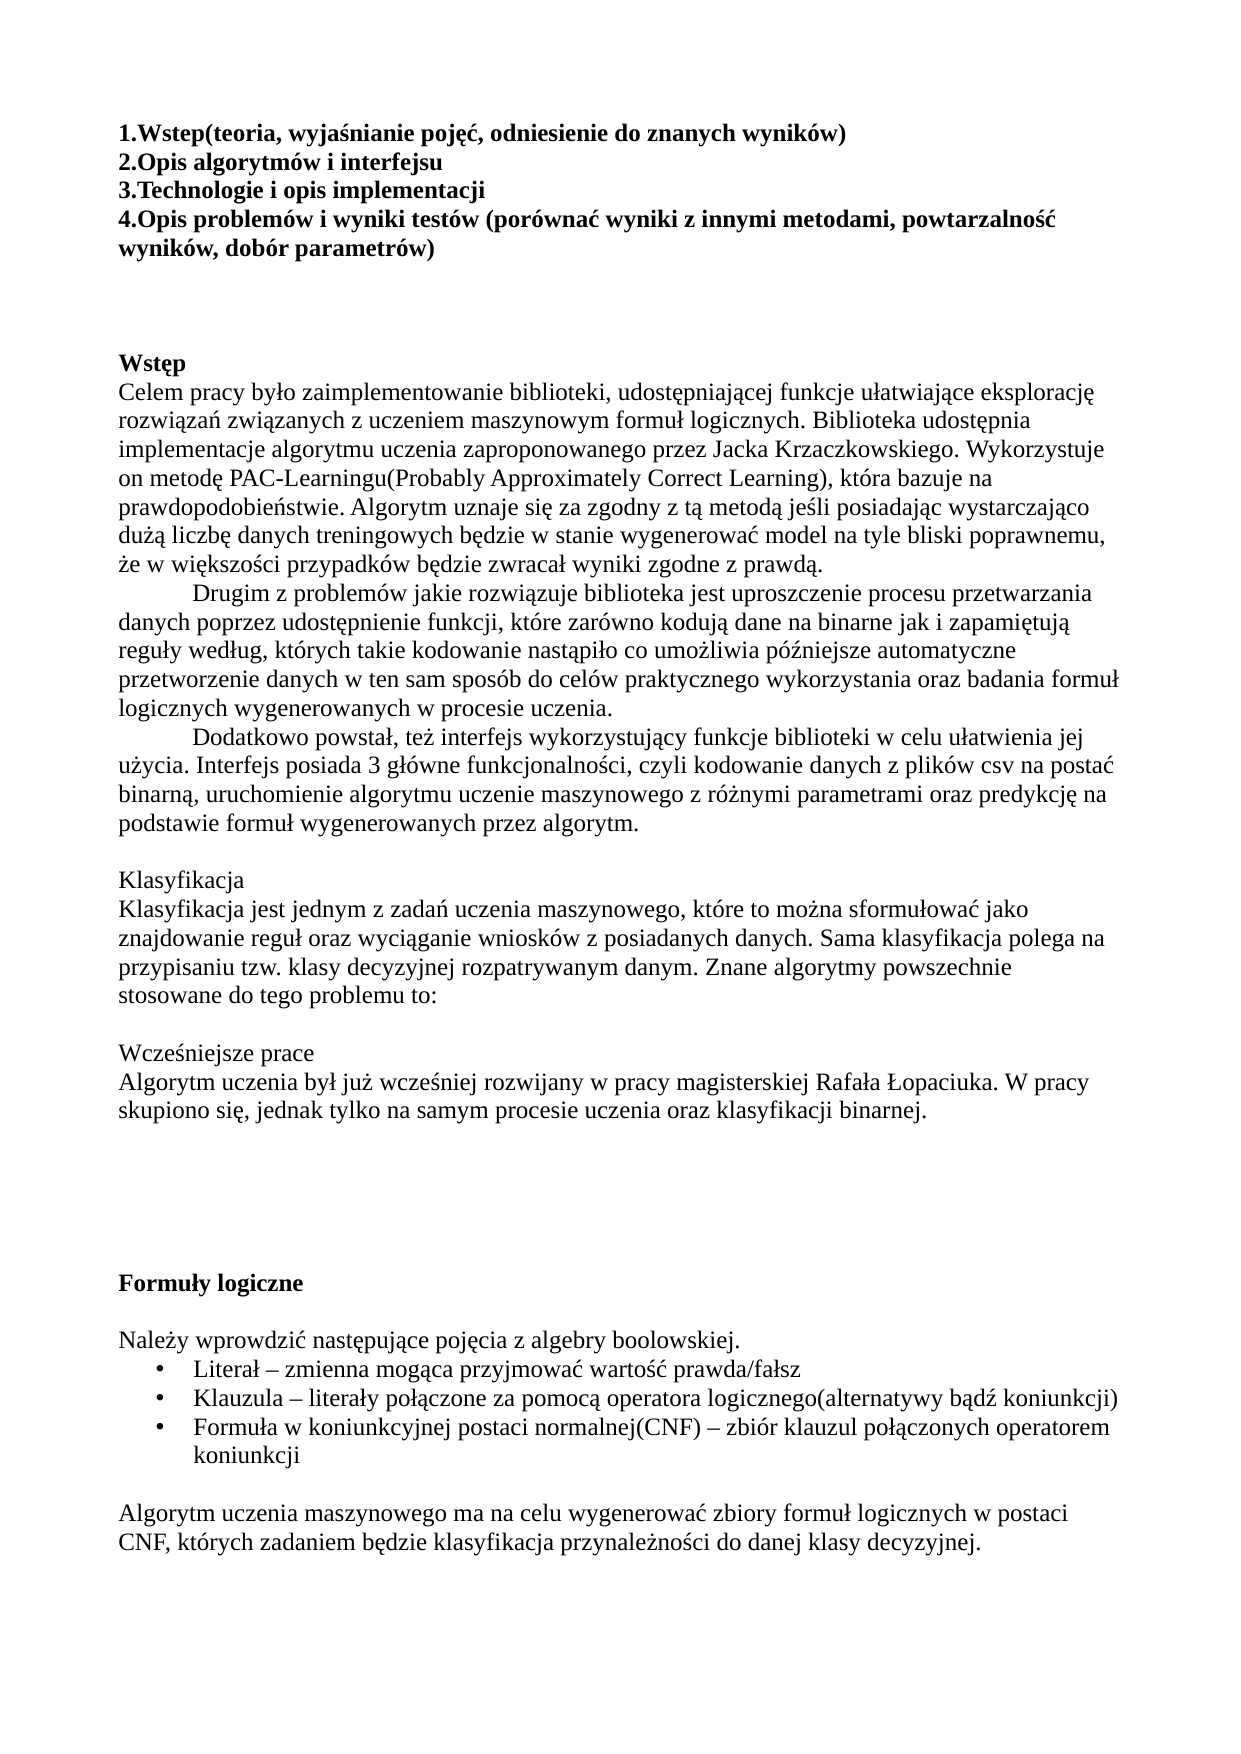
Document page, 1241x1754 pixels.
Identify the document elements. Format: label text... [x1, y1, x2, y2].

text 2.Opis algorytmów i interfejsu [118, 147, 1122, 176]
list Formuła w koniunkcyjnej postaci normalnej(CNF) – zbiór klauzul połączonych operatorem koniunkcji [156, 1412, 1122, 1469]
text Klasyfikacja [118, 866, 1122, 894]
text Formuły logiczne [118, 1268, 1122, 1297]
text 4.Opis problemów i wyniki testów (porównać wyniki z innymi metodami, powtarzalność wyników, dobór parametrów) [118, 204, 1122, 262]
text Wstęp [118, 348, 1122, 377]
text Należy wprowdzić następujące pojęcia z algebry boolowskiej. [118, 1326, 1122, 1354]
text Dodatkowo powstał, też interfejs wykorzystujący funkcje biblioteki w celu ułatwienia jej użycia. Interfejs posiada 3 główne funkcjonalności, czyli kodowanie danych z plików csv na postać binarną, uruchomienie algorytmu uczenie maszynowego z różnymi parametrami oraz predykcję na podstawie formuł wygenerowanych przez algorytm. [118, 722, 1122, 837]
text 3.Technologie i opis implementacji [118, 176, 1122, 204]
text Algorytm uczenia był już wcześniej rozwijany w pracy magisterskiej Rafała Łopaciuka. W pracy skupiono się, jednak tylko na samym procesie uczenia oraz klasyfikacji binarnej. [118, 1067, 1122, 1124]
text Klasyfikacja jest jednym z zadań uczenia maszynowego, które to można sformułować jako znajdowanie reguł oraz wyciąganie wniosków z posiadanych danych. Sama klasyfikacja polega na przypisaniu tzw. klasy decyzyjnej rozpatrywanym danym. Znane algorytmy powszechnie stosowane do tego problemu to: [118, 894, 1122, 1009]
text Algorytm uczenia maszynowego ma na celu wygenerować zbiory formuł logicznych w postaci CNF, których zadaniem będzie klasyfikacja przynależności do danej klasy decyzyjnej. [118, 1498, 1122, 1556]
text Drugim z problemów jakie rozwiązuje biblioteka jest uproszczenie procesu przetwarzania danych poprzez udostępnienie funkcji, które zarówno kodują dane na binarne jak i zapamiętują reguły według, których takie kodowanie nastąpiło co umożliwia późniejsze automatyczne przetworzenie danych w ten sam sposób do celów praktycznego wykorzystania oraz badania formuł logicznych wygenerowanych w procesie uczenia. [118, 578, 1122, 722]
list Literał – zmienna mogąca przyjmować wartość prawda/fałsz [156, 1354, 1122, 1383]
list Klauzula – literały połączone za pomocą operatora logicznego(alternatywy bądź koniunkcji) [156, 1383, 1122, 1412]
text 1.Wstep(teoria, wyjaśnianie pojęć, odniesienie do znanych wyników) [118, 118, 1122, 147]
text Celem pracy było zaimplementowanie biblioteki, udostępniającej funkcje ułatwiające eksplorację rozwiązań związanych z uczeniem maszynowym formuł logicznych. Biblioteka udostępnia implementacje algorytmu uczenia zaproponowanego przez Jacka Krzaczkowskiego. Wykorzystuje on metodę PAC-Learningu(Probably Approximately Correct Learning), która bazuje na prawdopodobieństwie. Algorytm uznaje się za zgodny z tą metodą jeśli posiadając wystarczająco dużą liczbę danych treningowych będzie w stanie wygenerować model na tyle bliski poprawnemu, że w większości przypadków będzie zwracał wyniki zgodne z prawdą. [118, 377, 1122, 578]
text Wcześniejsze prace [118, 1038, 1122, 1067]
